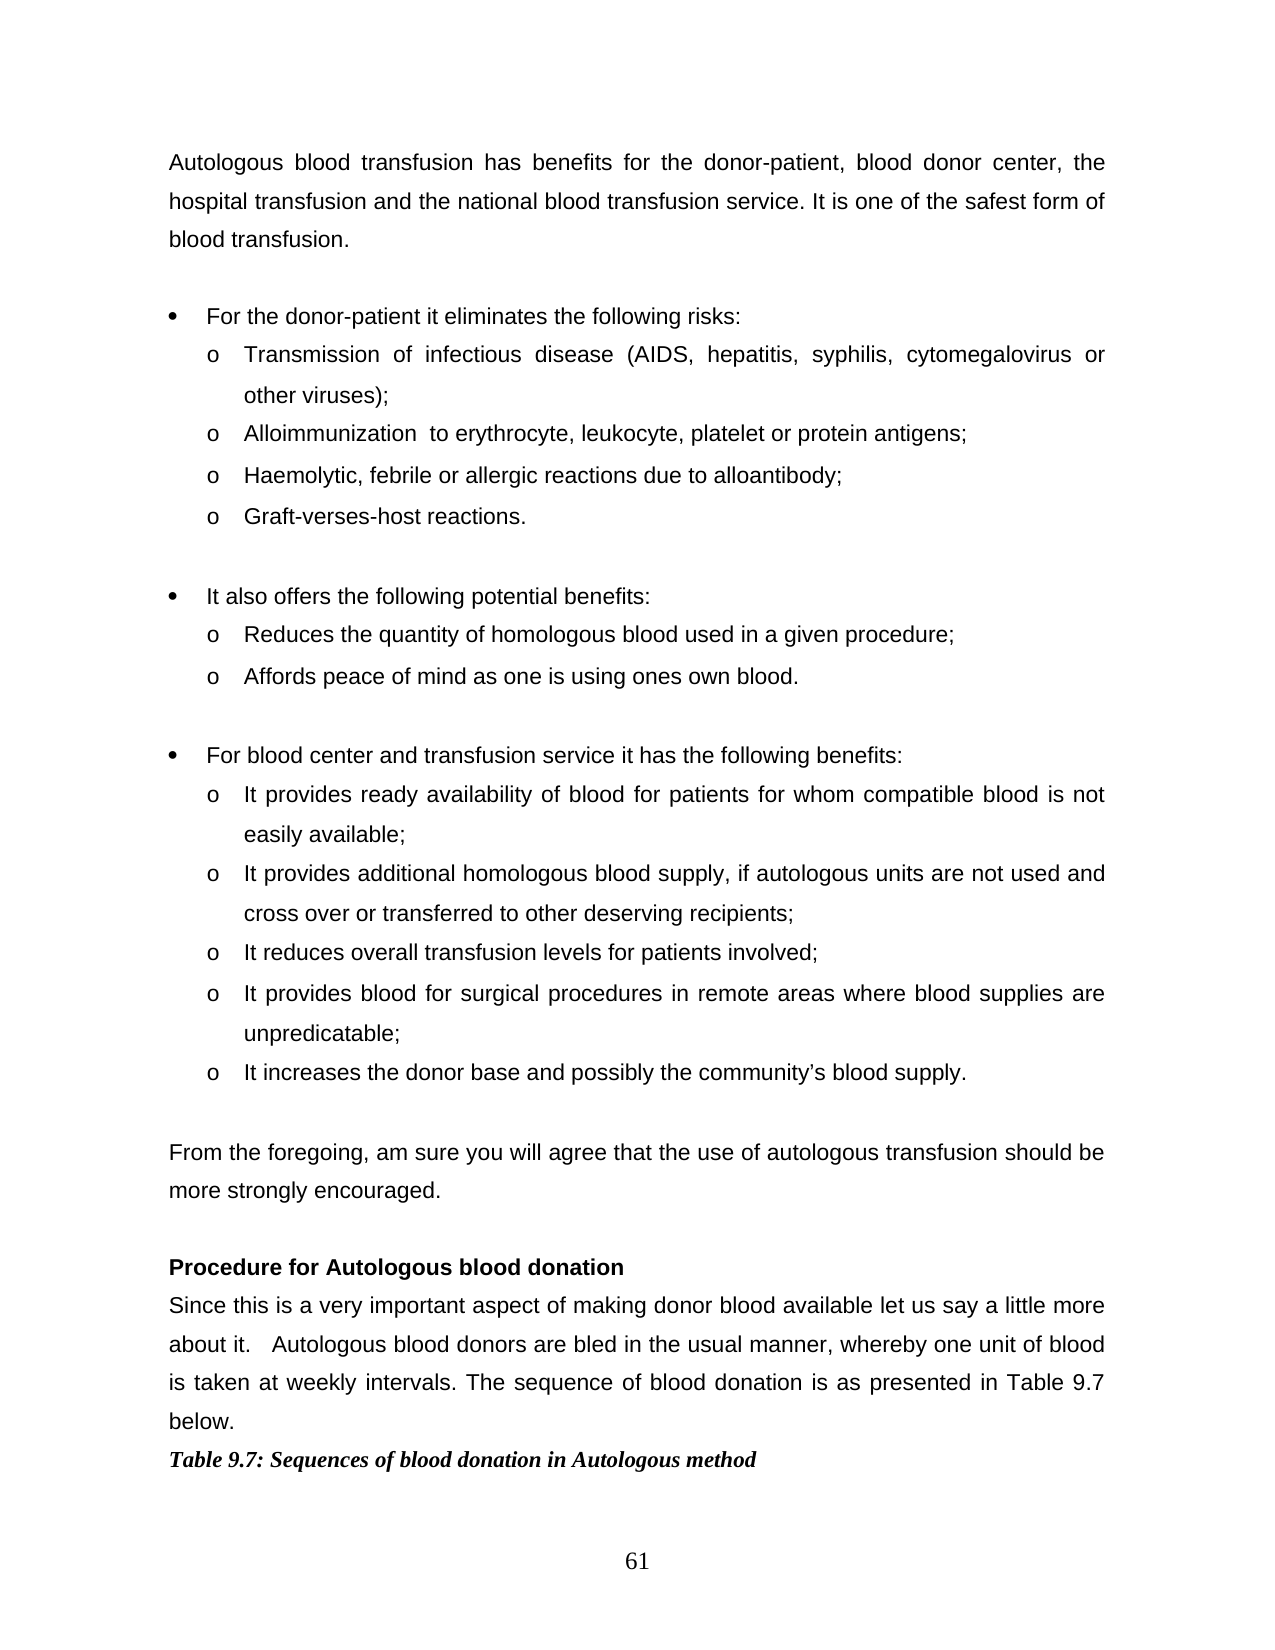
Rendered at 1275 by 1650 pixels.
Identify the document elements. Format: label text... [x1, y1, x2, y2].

list It reduces overall transfusion levels for patients involved; [206, 939, 1106, 967]
list It provides ready availability of blood for patients for whom compatible blood is not easily available; [206, 782, 1106, 848]
list Graft-verses-host reactions. [206, 504, 1106, 531]
text Table 9.7: Sequences of blood donation in Autologous method [169, 1447, 1106, 1472]
text From the foregoing, am sure you will agree that the use of autologous transfusion should be more strongly encouraged. [169, 1139, 1106, 1203]
list Haemolytic, febrile or allergic reactions due to alloantibody; [206, 462, 1106, 490]
list Reduces the quantity of homologous blood used in a given procedure; [206, 622, 1106, 649]
list It also offers the following potential benefits: [169, 583, 1106, 609]
list For blood center and transfusion service it has the following benefits: [169, 743, 1106, 769]
text Procedure for Autologous blood donation [169, 1254, 1106, 1280]
list Affords peace of mind as one is using ones own blood. [206, 663, 1106, 691]
text Since this is a very important aspect of making donor blood available let us say a little more about it. Autologous blood donors are bled in the usual manner, whereby one unit of blood is taken at weekly intervals. The sequence of blood donation is as presented in Table 9.7 below. [169, 1293, 1106, 1434]
text Autologous blood transfusion has benefits for the donor-patient, blood donor center, the hospital transfusion and the national blood transfusion service. It is one of the safest form of blood transfusion. [169, 150, 1106, 252]
list Alloimmunization to erythrocyte, leukocyte, platelet or protein antigens; [206, 421, 1106, 449]
list It provides additional homologous blood supply, if autologous units are not used and cross over or transferred to other deserving recipients; [206, 860, 1106, 926]
list Transmission of infectious disease (AIDS, hepatitis, syphilis, cytomegalovirus or other viruses); [206, 342, 1106, 408]
list It increases the donor base and possibly the community’s blood supply. [206, 1059, 1106, 1087]
list For the donor-patient it eliminates the following risks: [169, 304, 1106, 329]
list It provides blood for surgical procedures in remote areas where blood supplies are unpredicatable; [206, 981, 1106, 1047]
